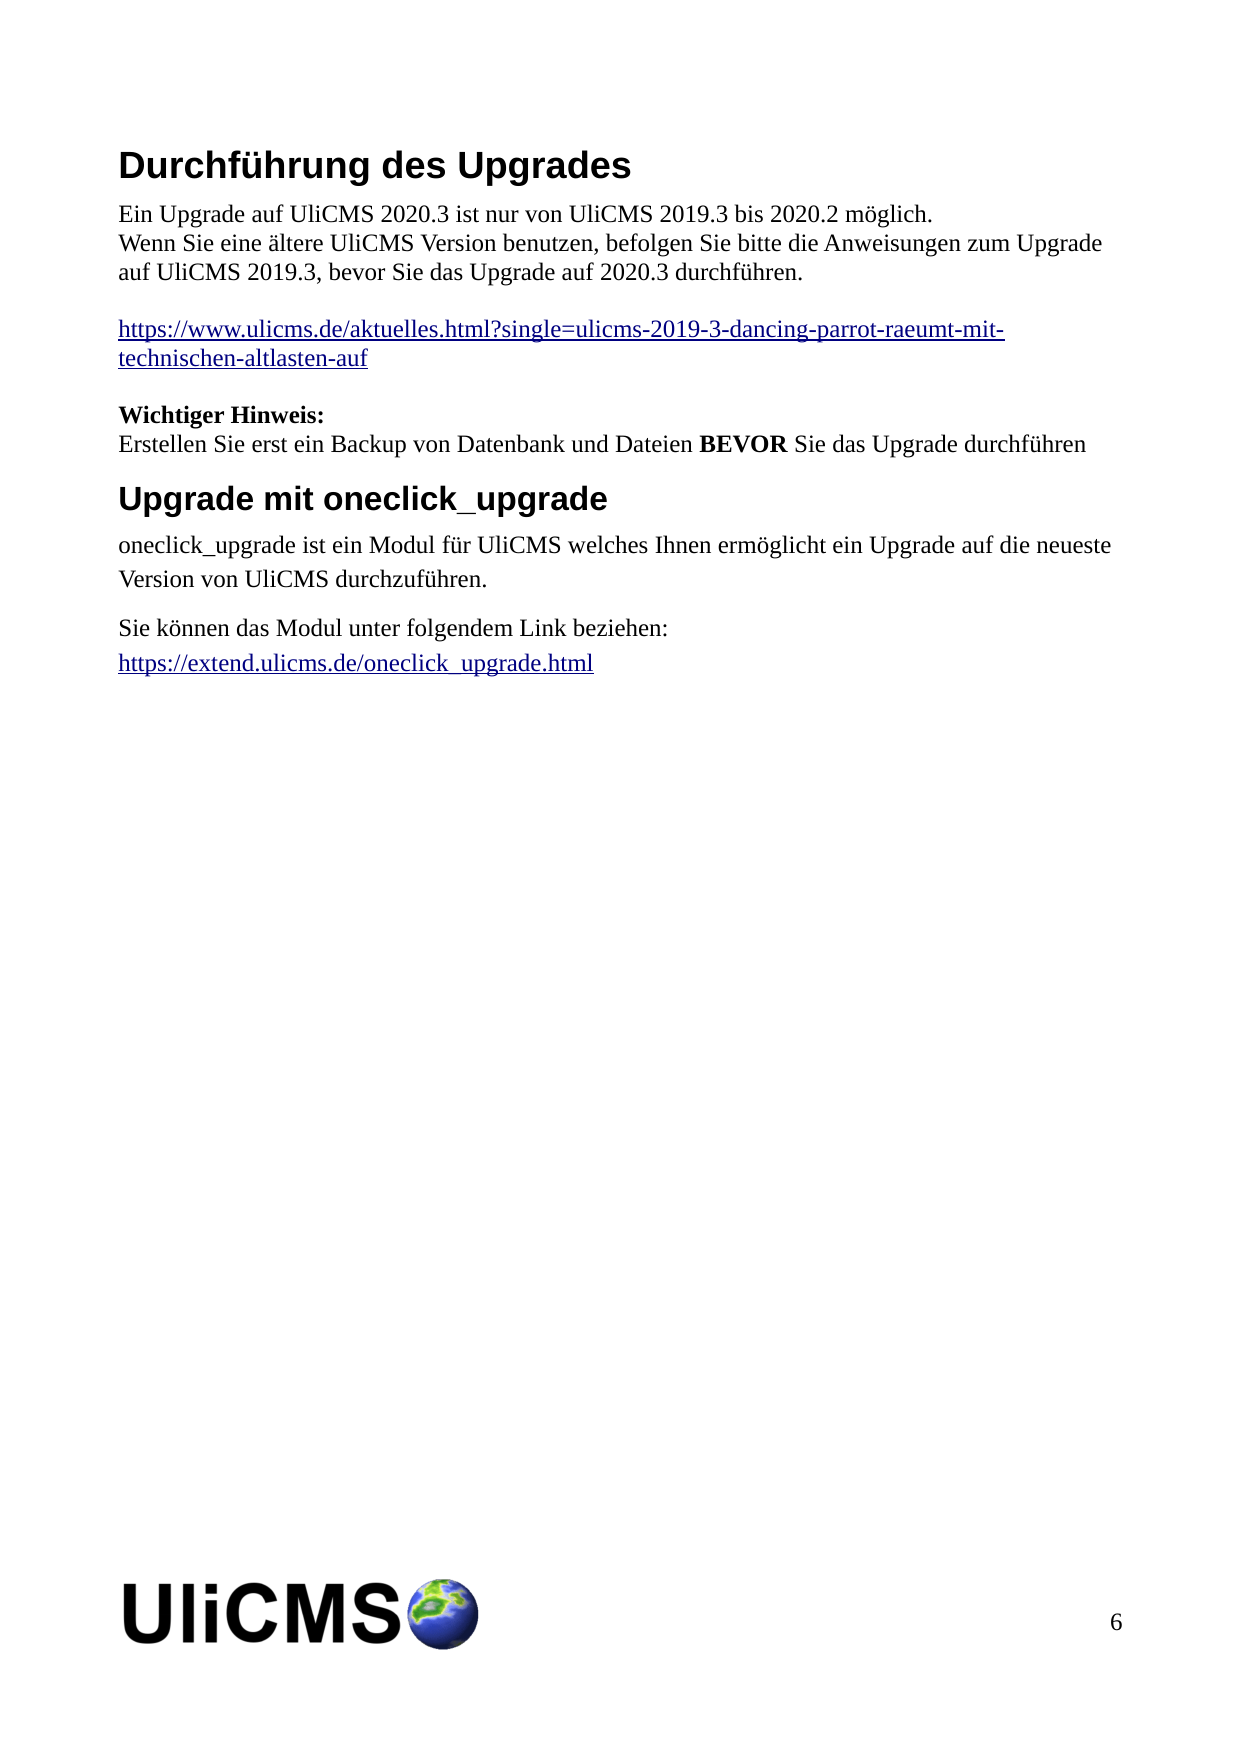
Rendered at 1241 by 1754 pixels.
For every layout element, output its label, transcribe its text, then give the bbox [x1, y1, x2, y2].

picture [118, 1578, 479, 1652]
text Ein Upgrade auf UliCMS 2020.3 ist nur von UliCMS 2019.3 bis 2020.2 möglich. Wenn Sie eine ältere UliCMS Version benutzen, befolgen Sie bitte die Anweisungen zum Upgrade auf UliCMS 2019.3, bevor Sie das Upgrade auf 2020.3 durchführen. [118, 199, 1122, 286]
text Sie können das Modul unter folgendem Link beziehen: https://extend.ulicms.de/oneclick_upgrade.html [118, 613, 1122, 677]
text https://www.ulicms.de/aktuelles.html?single=ulicms-2019-3-dancing-parrot-raeumt-mit-technischen-altlasten-auf [118, 314, 1122, 372]
text oneclick_upgrade ist ein Modul für UliCMS welches Ihnen ermöglicht ein Upgrade auf die neueste Version von UliCMS durchzuführen. [118, 530, 1122, 593]
subtitle Upgrade mit oneclick_upgrade [118, 479, 1122, 517]
text Wichtiger Hinweis: [118, 401, 1122, 429]
subtitle Durchführung des Upgrades [118, 143, 1122, 187]
text Erstellen Sie erst ein Backup von Datenbank und Dateien BEVOR Sie das Upgrade durchführen [118, 429, 1122, 458]
